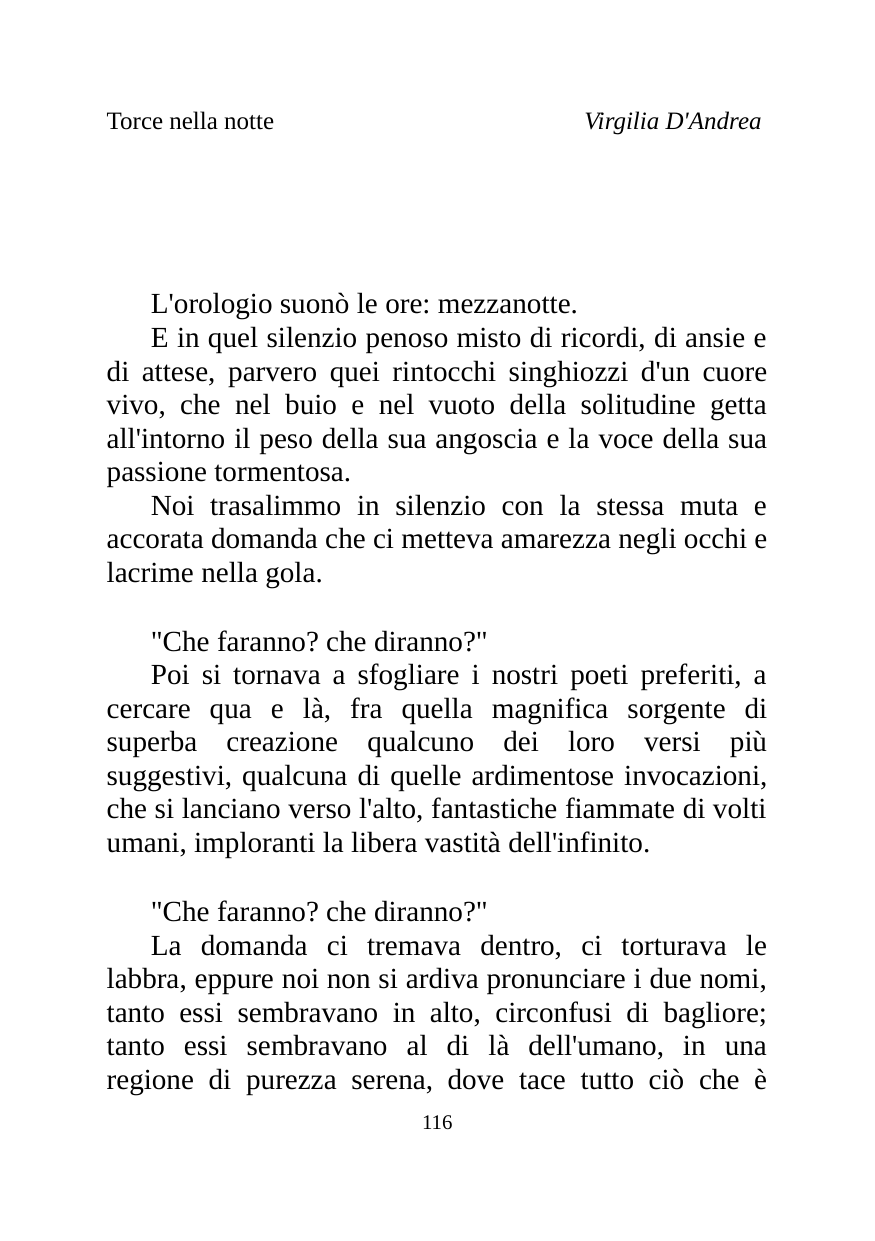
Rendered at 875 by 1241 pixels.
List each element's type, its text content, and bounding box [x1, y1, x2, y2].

text Poi si tornava a sfogliare i nostri poeti preferiti, a cercare qua e là, fra quella magnifica sorgente di superba creazione qualcuno dei loro versi più suggestivi, qualcuna di quelle ardimentose invocazioni, che si lanciano verso l'alto, fantastiche fiammate di volti umani, imploranti la libera vastità dell'infinito. [106, 657, 768, 859]
text Noi trasalimmo in silenzio con la stessa muta e accorata domanda che ci metteva amarezza negli occhi e lacrime nella gola. [106, 488, 768, 588]
text La domanda ci tremava dentro, ci torturava le labbra, eppure noi non si ardiva pronunciare i due nomi, tanto essi sembravano in alto, circonfusi di bagliore; tanto essi sembravano al di là dell'umano, in una regione di purezza serena, dove tace tutto ciò che è [106, 928, 768, 1095]
text E in quel silenzio penoso misto di ricordi, di ansie e di attese, parvero quei rintocchi singhiozzi d'un cuore vivo, che nel buio e nel vuoto della solitudine getta all'intorno il peso della sua angoscia e la voce della sua passione tormentosa. [106, 320, 768, 488]
text "Che faranno? che diranno?" [106, 624, 768, 657]
text L'orologio suonò le ore: mezzanotte. [106, 287, 768, 320]
text "Che faranno? che diranno?" [106, 894, 768, 928]
